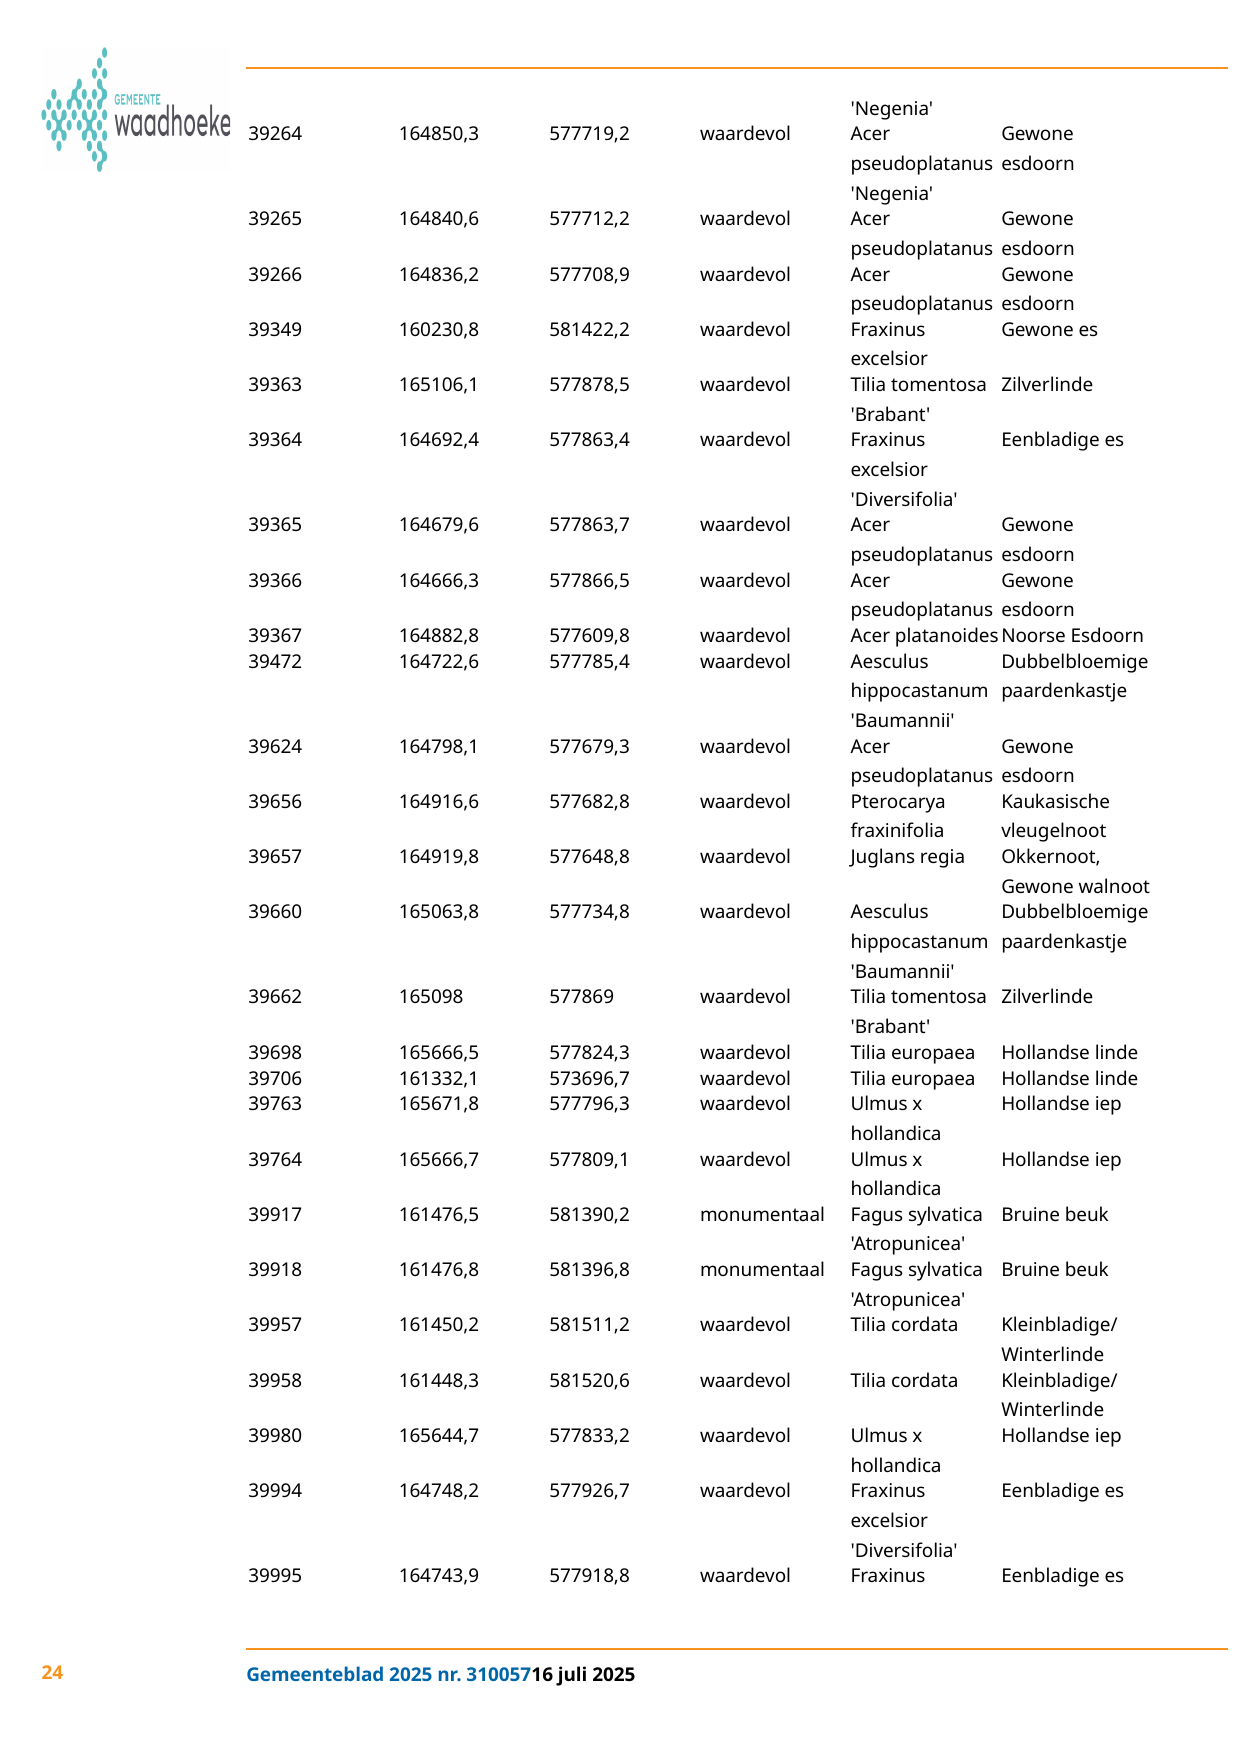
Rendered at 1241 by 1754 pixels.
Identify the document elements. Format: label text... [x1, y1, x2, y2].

table_cell Gewone esdoorn [1001, 567, 1152, 622]
table_cell Eenbladige es [1001, 1478, 1152, 1562]
table_cell 581396,8 [549, 1256, 700, 1312]
table_cell 164882,8 [399, 622, 549, 648]
table_cell 577708,9 [549, 261, 700, 316]
table_cell 165644,7 [399, 1422, 549, 1478]
table_cell 577796,3 [549, 1090, 700, 1146]
table_cell 577824,3 [549, 1039, 700, 1065]
table_cell waardevol [700, 1563, 850, 1588]
table_cell 577809,1 [549, 1146, 700, 1201]
table_cell Acer pseudoplatanus [850, 261, 1001, 316]
table_cell Tilia europaea [850, 1039, 1001, 1065]
table_cell 164798,1 [399, 733, 549, 788]
table_cell 161332,1 [399, 1065, 549, 1090]
table_cell 164679,6 [399, 512, 549, 567]
table_cell Dubbelbloemige paardenkastje [1001, 899, 1152, 984]
table_cell Acer pseudoplatanus [850, 567, 1001, 622]
table_cell waardevol [700, 567, 850, 622]
table_cell Zilverlinde [1001, 984, 1152, 1039]
table_cell 165106,1 [399, 371, 549, 427]
table_cell 164850,3 [399, 121, 549, 205]
table_cell 165666,5 [399, 1039, 549, 1065]
table_cell 577719,2 [549, 121, 700, 205]
table_cell [248, 95, 398, 121]
table_cell 577648,8 [549, 844, 700, 899]
table_cell 577863,7 [549, 512, 700, 567]
table_cell 39366 [248, 567, 398, 622]
table_cell 161476,8 [399, 1256, 549, 1312]
table_cell 39657 [248, 844, 398, 899]
table_cell 39918 [248, 1256, 398, 1312]
table_cell 577785,4 [549, 648, 700, 733]
table_cell 164666,3 [399, 567, 549, 622]
table_cell 577833,2 [549, 1422, 700, 1478]
table_cell waardevol [700, 622, 850, 648]
table_cell waardevol [700, 512, 850, 567]
table_cell Tilia tomentosa 'Brabant' [850, 984, 1001, 1039]
table_cell 581390,2 [549, 1201, 700, 1256]
table_cell Bruine beuk [1001, 1201, 1152, 1256]
table_cell waardevol [700, 1146, 850, 1201]
table_cell 164692,4 [399, 427, 549, 512]
table_cell monumentaal [700, 1201, 850, 1256]
table_cell [549, 95, 700, 121]
table_cell 164836,2 [399, 261, 549, 316]
table_cell Fraxinus [850, 1563, 1001, 1588]
table_cell 39698 [248, 1039, 398, 1065]
table_cell 165666,7 [399, 1146, 549, 1201]
table_cell waardevol [700, 1478, 850, 1562]
table_cell 39706 [248, 1065, 398, 1090]
table_cell Gewone esdoorn [1001, 121, 1152, 205]
table_cell 577866,5 [549, 567, 700, 622]
table_cell Hollandse iep [1001, 1422, 1152, 1478]
table_cell waardevol [700, 648, 850, 733]
table_cell 581511,2 [549, 1312, 700, 1367]
table_cell Hollandse linde [1001, 1065, 1152, 1090]
table_cell Ulmus x hollandica [850, 1422, 1001, 1478]
table_cell Ulmus x hollandica [850, 1090, 1001, 1146]
table_cell 39349 [248, 316, 398, 371]
table_cell Zilverlinde [1001, 371, 1152, 427]
table_cell 39662 [248, 984, 398, 1039]
table_cell Eenbladige es [1001, 1563, 1152, 1588]
table_cell 39957 [248, 1312, 398, 1367]
picture [41, 47, 231, 172]
table_cell [700, 95, 850, 121]
table_cell 573696,7 [549, 1065, 700, 1090]
table_cell Acer pseudoplatanus [850, 205, 1001, 261]
table_cell waardevol [700, 1367, 850, 1422]
table_cell Kleinbladige/Winterlinde [1001, 1312, 1152, 1367]
table_cell waardevol [700, 733, 850, 788]
table_cell 39958 [248, 1367, 398, 1422]
table_cell 577918,8 [549, 1563, 700, 1588]
table_cell 'Negenia' [850, 95, 1001, 121]
table_cell Hollandse iep [1001, 1090, 1152, 1146]
table_cell 577682,8 [549, 788, 700, 843]
table_cell [399, 95, 549, 121]
table_cell Gewone esdoorn [1001, 261, 1152, 316]
table_cell Kaukasische vleugelnoot [1001, 788, 1152, 843]
table_cell 39995 [248, 1563, 398, 1588]
table_cell 161450,2 [399, 1312, 549, 1367]
table_cell waardevol [700, 984, 850, 1039]
table_cell Fraxinus excelsior [850, 316, 1001, 371]
table_cell waardevol [700, 121, 850, 205]
table_cell waardevol [700, 1065, 850, 1090]
table_cell Dubbelbloemige paardenkastje [1001, 648, 1152, 733]
table_cell waardevol [700, 899, 850, 984]
table_cell 160230,8 [399, 316, 549, 371]
table_cell Aesculus hippocastanum 'Baumannii' [850, 899, 1001, 984]
table_cell 39624 [248, 733, 398, 788]
table_cell waardevol [700, 316, 850, 371]
table_cell Gewone esdoorn [1001, 205, 1152, 261]
table_cell 577734,8 [549, 899, 700, 984]
table_cell Juglans regia [850, 844, 1001, 899]
table_cell monumentaal [700, 1256, 850, 1312]
table_cell 39994 [248, 1478, 398, 1562]
table_cell 577863,4 [549, 427, 700, 512]
table_cell Tilia tomentosa 'Brabant' [850, 371, 1001, 427]
table_cell Tilia cordata [850, 1312, 1001, 1367]
table_cell Tilia europaea [850, 1065, 1001, 1090]
table_cell 165671,8 [399, 1090, 549, 1146]
table_cell 164840,6 [399, 205, 549, 261]
table_cell waardevol [700, 1312, 850, 1367]
table_cell Ulmus x hollandica [850, 1146, 1001, 1201]
table_cell 39264 [248, 121, 398, 205]
table_cell waardevol [700, 371, 850, 427]
table_cell 164748,2 [399, 1478, 549, 1562]
table_cell Acer pseudoplatanus [850, 733, 1001, 788]
table_cell 39472 [248, 648, 398, 733]
table_cell waardevol [700, 788, 850, 843]
table_cell 581520,6 [549, 1367, 700, 1422]
table_cell 164743,9 [399, 1563, 549, 1588]
table_cell waardevol [700, 844, 850, 899]
table_cell waardevol [700, 1090, 850, 1146]
table_cell 39364 [248, 427, 398, 512]
table_cell Acer pseudoplatanus 'Negenia' [850, 121, 1001, 205]
table_cell 577609,8 [549, 622, 700, 648]
table_cell 39363 [248, 371, 398, 427]
table_cell 165063,8 [399, 899, 549, 984]
table_cell 577869 [549, 984, 700, 1039]
table_cell Hollandse linde [1001, 1039, 1152, 1065]
table_cell Acer pseudoplatanus [850, 512, 1001, 567]
table_cell waardevol [700, 1422, 850, 1478]
table_cell 577878,5 [549, 371, 700, 427]
table_cell Gewone esdoorn [1001, 733, 1152, 788]
table_cell Gewone esdoorn [1001, 512, 1152, 567]
table_cell 164916,6 [399, 788, 549, 843]
table_cell [1001, 95, 1152, 121]
table_cell 39660 [248, 899, 398, 984]
table_cell 39365 [248, 512, 398, 567]
table_cell 577926,7 [549, 1478, 700, 1562]
table_cell 161476,5 [399, 1201, 549, 1256]
table_cell Fagus sylvatica 'Atropunicea' [850, 1256, 1001, 1312]
table_cell Aesculus hippocastanum 'Baumannii' [850, 648, 1001, 733]
table_cell waardevol [700, 205, 850, 261]
table_cell 161448,3 [399, 1367, 549, 1422]
table_cell 39656 [248, 788, 398, 843]
table_cell 39763 [248, 1090, 398, 1146]
table_cell Kleinbladige/Winterlinde [1001, 1367, 1152, 1422]
table_cell Fraxinus excelsior 'Diversifolia' [850, 1478, 1001, 1562]
table_cell Tilia cordata [850, 1367, 1001, 1422]
table_cell 39917 [248, 1201, 398, 1256]
table_cell 577712,2 [549, 205, 700, 261]
table_cell Noorse Esdoorn [1001, 622, 1152, 648]
table_cell 581422,2 [549, 316, 700, 371]
table_cell 39980 [248, 1422, 398, 1478]
table_cell Acer platanoides [850, 622, 1001, 648]
table_cell Gewone es [1001, 316, 1152, 371]
table_cell 164919,8 [399, 844, 549, 899]
table_cell Pterocarya fraxinifolia [850, 788, 1001, 843]
table_cell Hollandse iep [1001, 1146, 1152, 1201]
table_cell 39266 [248, 261, 398, 316]
table_cell Fagus sylvatica 'Atropunicea' [850, 1201, 1001, 1256]
table_cell 577679,3 [549, 733, 700, 788]
table_cell waardevol [700, 261, 850, 316]
table_cell 39367 [248, 622, 398, 648]
table_cell Bruine beuk [1001, 1256, 1152, 1312]
table_cell waardevol [700, 1039, 850, 1065]
table_cell Okkernoot, Gewone walnoot [1001, 844, 1152, 899]
table_cell 165098 [399, 984, 549, 1039]
table_cell 164722,6 [399, 648, 549, 733]
table_cell Fraxinus excelsior 'Diversifolia' [850, 427, 1001, 512]
table_cell 39764 [248, 1146, 398, 1201]
table_cell waardevol [700, 427, 850, 512]
table_cell Eenbladige es [1001, 427, 1152, 512]
table_cell 39265 [248, 205, 398, 261]
